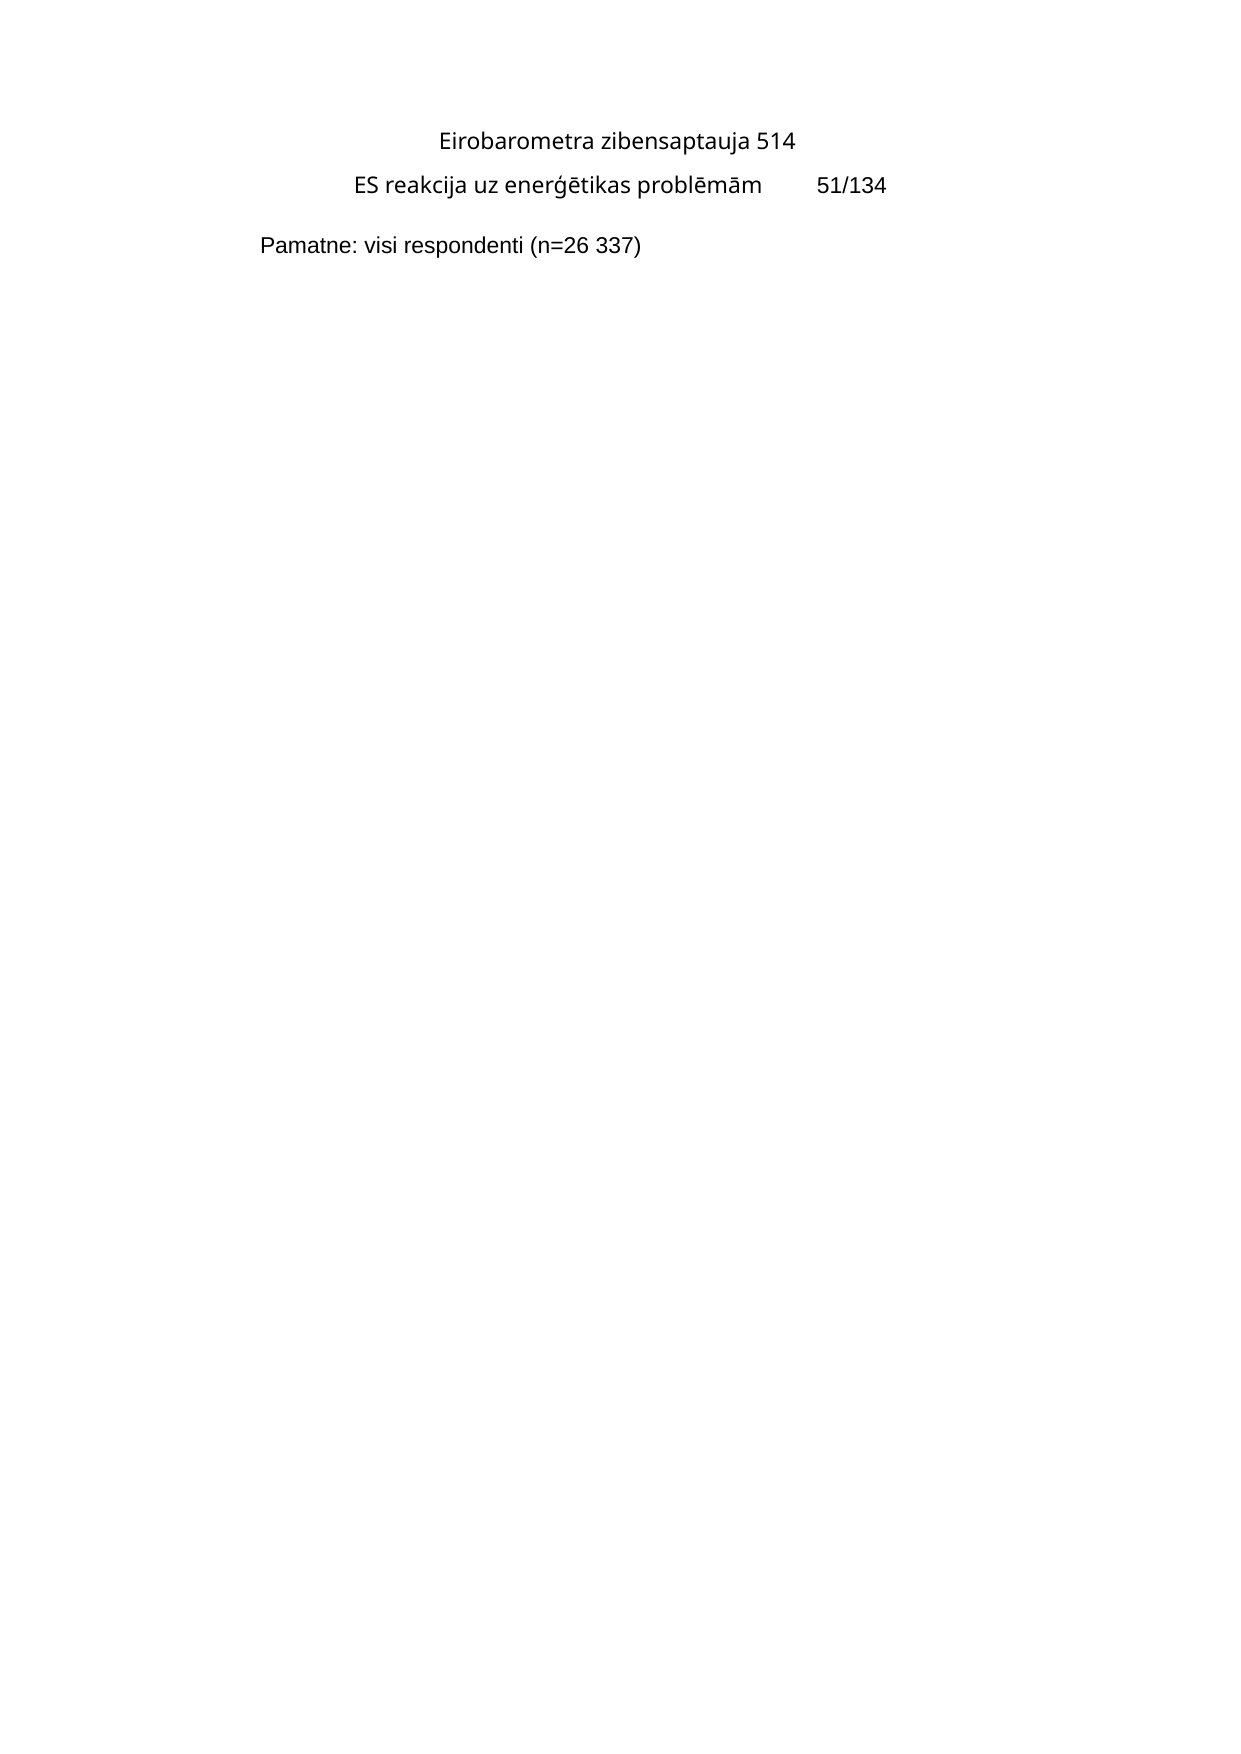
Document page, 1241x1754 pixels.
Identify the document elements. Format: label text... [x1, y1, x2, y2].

table_cell [875, 230, 1081, 262]
table_cell Pamatne: visi respondenti (n=26 337) [257, 230, 874, 262]
table_cell [118, 230, 257, 262]
